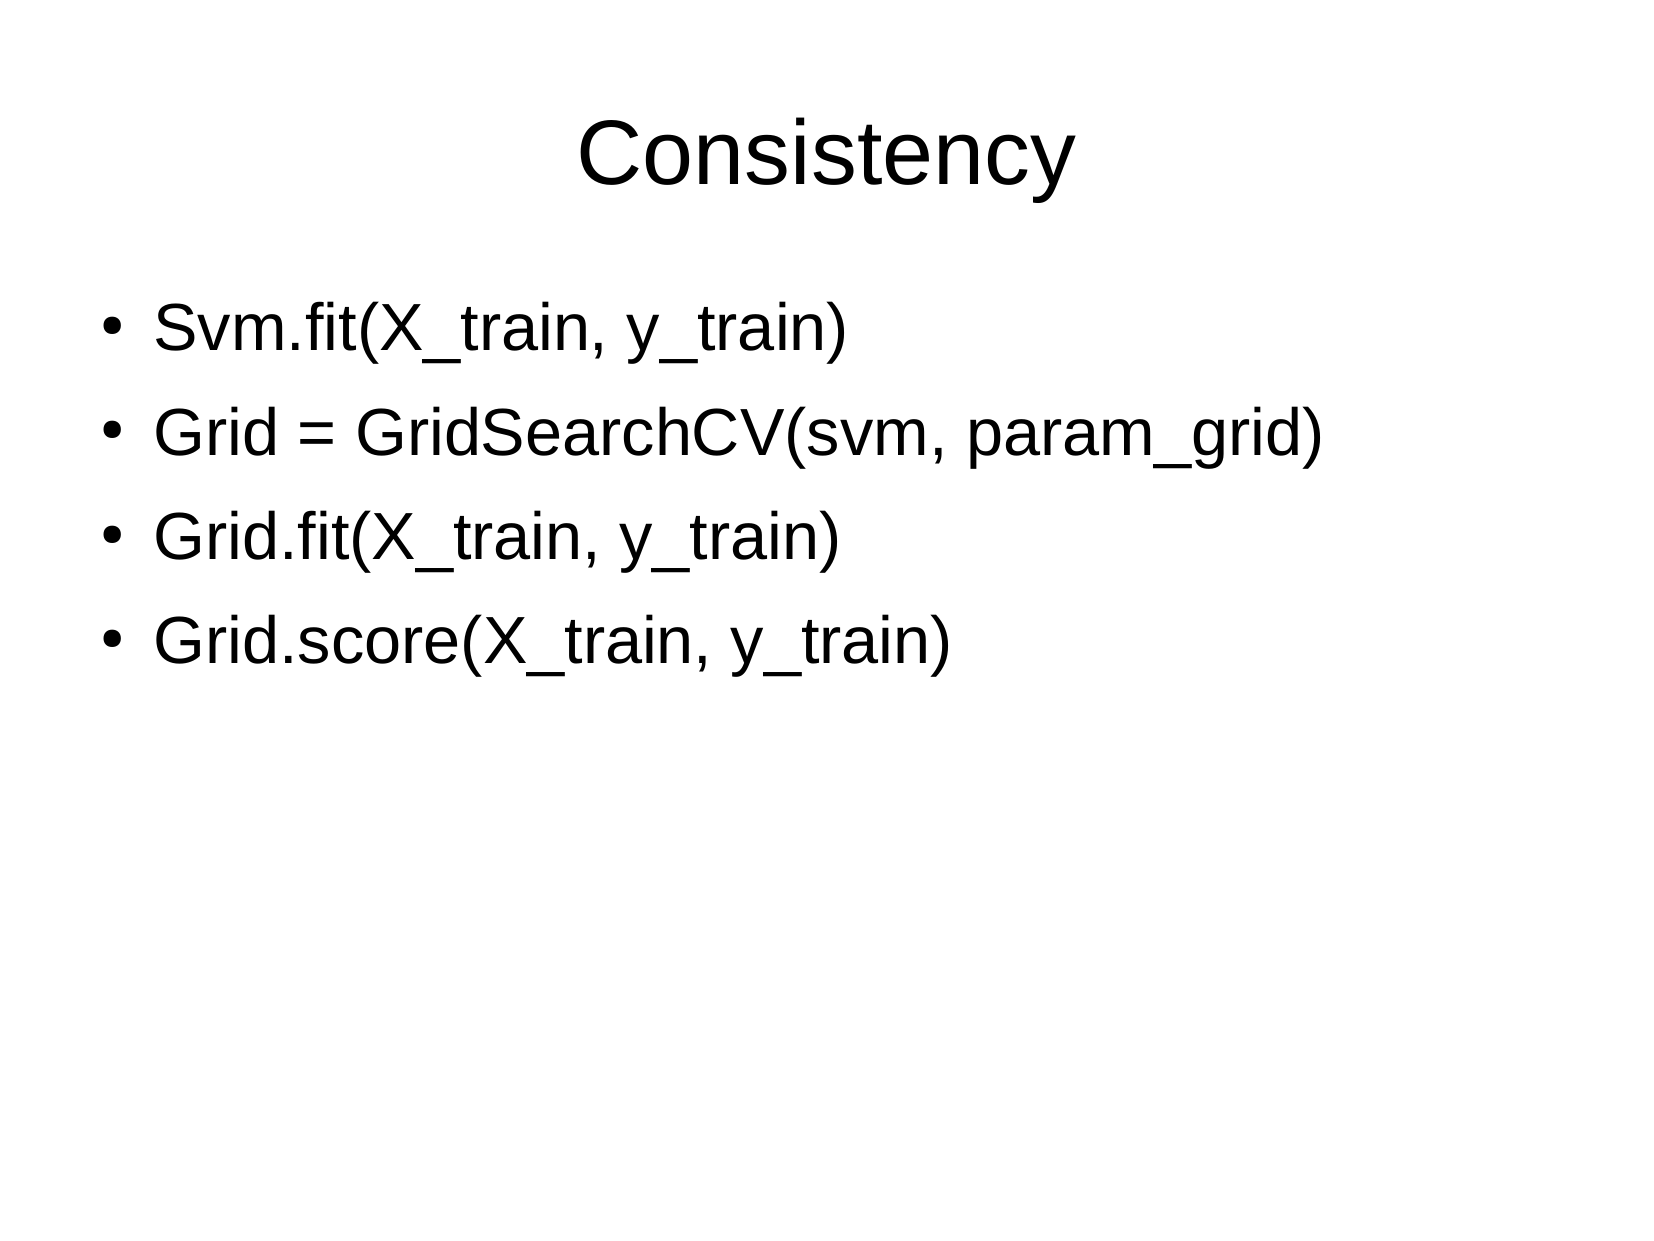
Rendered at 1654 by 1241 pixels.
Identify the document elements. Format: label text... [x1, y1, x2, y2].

title Consistency [82, 49, 1571, 257]
list Svm.fit(X_train, y_train) Grid = GridSearchCV(svm, param_grid) Grid.fit(X_train, y_train) Grid.score(X_train, y_train) [82, 290, 1571, 1010]
